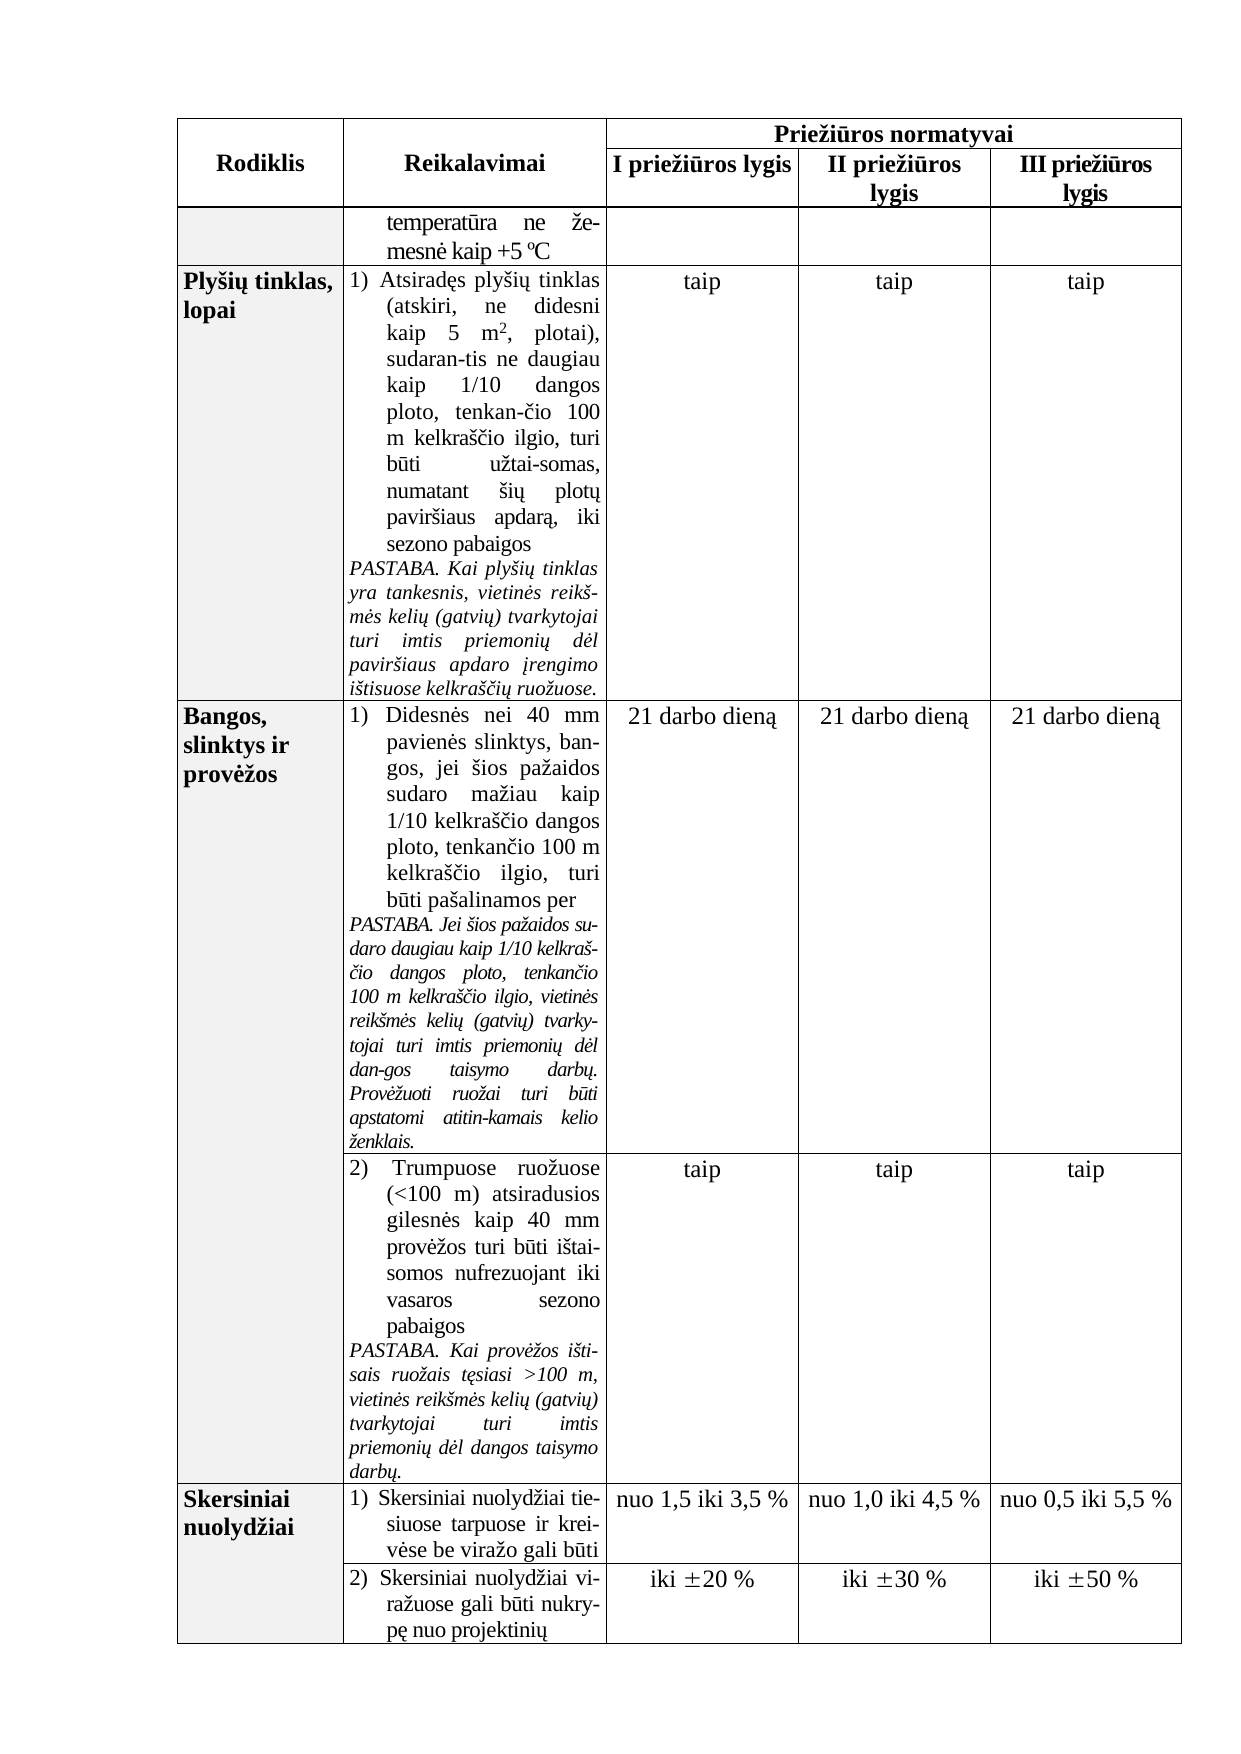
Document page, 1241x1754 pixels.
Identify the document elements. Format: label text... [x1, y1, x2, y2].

table_cell Skersiniai nuolydžiai [178, 1484, 343, 1643]
table_header Rodiklis [178, 119, 343, 206]
table_cell 1) Atsiradęs plyšių tinklas (atskiri, ne didesni kaip 5 m2, plotai), sudaran-tis ne daugiau kaip 1/10 dangos ploto, tenkan-čio 100 m kelkraščio ilgio, turi būti užtai-somas, numatant šių plotų paviršiaus apdarą, iki sezono pabaigos PASTABA. Kai plyšių tinklas yra tankesnis, vietinės reikš-mės kelių (gatvių) tvarkytojai turi imtis priemonių dėl paviršiaus apdaro įrengimo ištisuose kelkraščių ruožuose. [344, 266, 606, 700]
table_cell 2) Trumpuose ruožuose (<100 m) atsiradusios gilesnės kaip 40 mm provėžos turi būti ištai-somos nufrezuojant iki vasaros sezono pabaigos PASTABA. Kai provėžos išti-sais ruožais tęsiasi >100 m, vietinės reikšmės kelių (gatvių) tvarkytojai turi imtis priemonių dėl dangos taisymo darbų. [344, 1154, 606, 1483]
table_cell taip [799, 1154, 990, 1483]
table_cell iki 20 % [607, 1564, 798, 1643]
table_cell temperatūra ne že-mesnė kaip +5 ºC [344, 208, 606, 265]
table_cell Plyšių tinklas, lopai [178, 266, 343, 700]
table_cell iki 30 % [799, 1564, 990, 1643]
table_cell 1) Didesnės nei 40 mm pavienės slinktys, ban-gos, jei šios pažaidos sudaro mažiau kaip 1/10 kelkraščio dangos ploto, tenkančio 100 m kelkraščio ilgio, turi būti pašalinamos per PASTABA. Jei šios pažaidos su-daro daugiau kaip 1/10 kelkraš-čio dangos ploto, tenkančio 100 m kelkraščio ilgio, vietinės reikšmės kelių (gatvių) tvarky-tojai turi imtis priemonių dėl dan-gos taisymo darbų. Provėžuoti ruožai turi būti apstatomi atitin-kamais kelio ženklais. [344, 701, 606, 1153]
table_cell [178, 208, 343, 265]
table_cell taip [799, 266, 990, 700]
table_cell Bangos, slinktys ir provėžos [178, 701, 343, 1483]
table_cell nuo 1,5 iki 3,5 % [607, 1484, 798, 1563]
table_header Priežiūros normatyvai [607, 119, 1181, 148]
table_cell II priežiūros lygis [799, 149, 990, 206]
table_cell 21 darbo dieną [607, 701, 798, 1153]
table_cell nuo 0,5 iki 5,5 % [991, 1484, 1181, 1563]
table_cell 21 darbo dieną [991, 701, 1181, 1153]
table_cell taip [607, 266, 798, 700]
table_cell [607, 208, 798, 265]
table_cell 21 darbo dieną [799, 701, 990, 1153]
table_cell iki 50 % [991, 1564, 1181, 1643]
table_cell 1) Skersiniai nuolydžiai tie-siuose tarpuose ir krei-vėse be viražo gali būti [344, 1484, 606, 1563]
table_cell [991, 208, 1181, 265]
table_cell taip [991, 266, 1181, 700]
table_cell taip [607, 1154, 798, 1483]
table_cell nuo 1,0 iki 4,5 % [799, 1484, 990, 1563]
table_cell I priežiūros lygis [607, 149, 798, 206]
table_cell taip [991, 1154, 1181, 1483]
table_cell [799, 208, 990, 265]
table_header Reikalavimai [344, 119, 606, 206]
table_cell III priežiūros lygis [991, 149, 1181, 206]
table_cell 2) Skersiniai nuolydžiai vi-ražuose gali būti nukry-pę nuo projektinių [344, 1564, 606, 1643]
